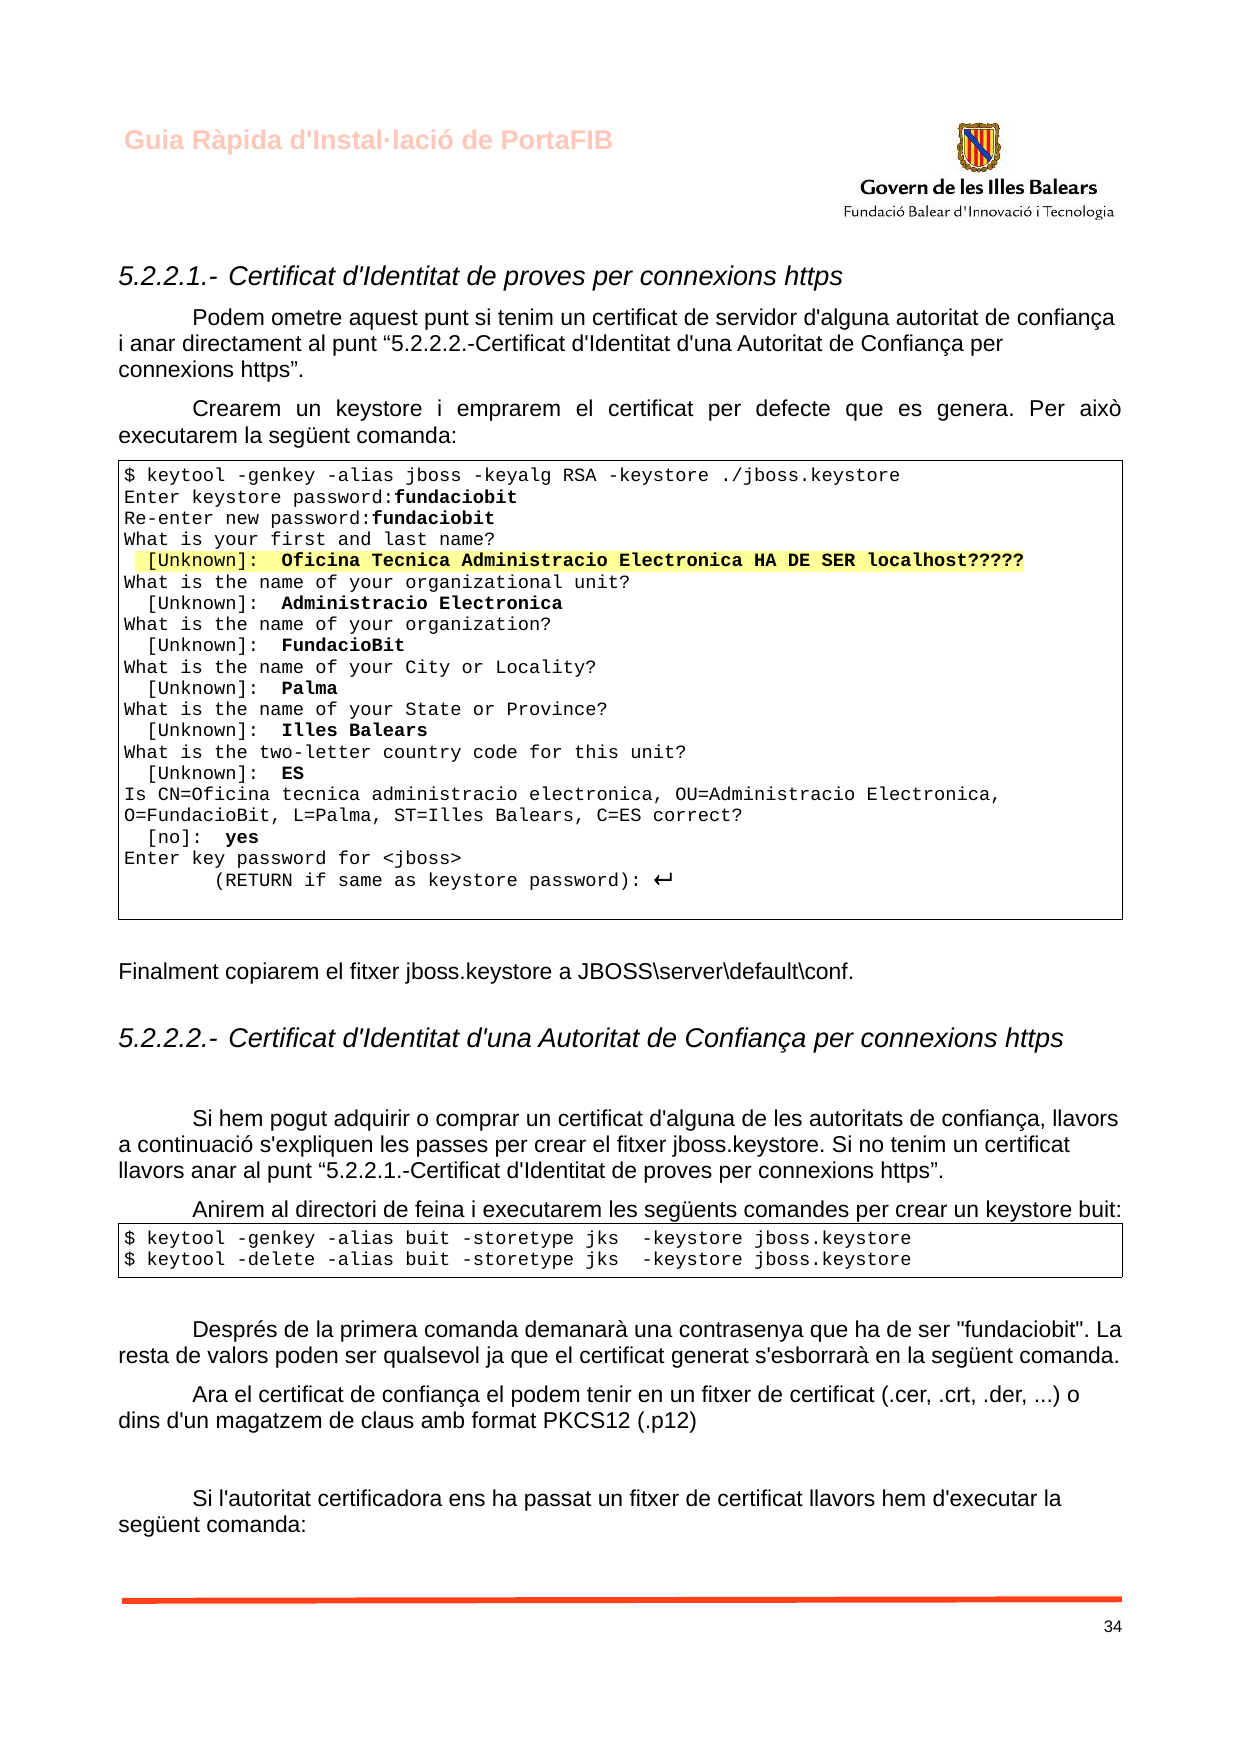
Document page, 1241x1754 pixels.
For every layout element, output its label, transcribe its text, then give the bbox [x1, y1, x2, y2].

text Ara el certificat de confiança el podem tenir en un fitxer de certificat (.cer, .crt, .der, ...) o dins d'un magatzem de claus amb format PKCS12 (.p12) [118, 1381, 1122, 1433]
text Podem ometre aquest punt si tenim un certificat de servidor d'alguna autoritat de confiança i anar directament al punt “5.2.2.2.-Certificat d'Identitat d'una Autoritat de Confiança per connexions https”. [118, 304, 1122, 383]
table_header $ keytool -genkey -alias buit -storetype jks -keystore jboss.keystore $ keytool -delete -alias buit -storetype jks -keystore jboss.keystore [119, 1224, 1122, 1277]
subtitle Certificat d'Identitat d'una Autoritat de Confiança per connexions https [118, 1022, 1122, 1053]
text Anirem al directori de feina i executarem les següents comandes per crear un keystore buit: [118, 1196, 1122, 1223]
text Crearem un keystore i emprarem el certificat per defecte que es genera. Per això executarem la següent comanda: [118, 395, 1122, 448]
picture [840, 123, 1117, 220]
text Després de la primera comanda demanarà una contrasenya que ha de ser "fundaciobit". La resta de valors poden ser qualsevol ja que el certificat generat s'esborrarà en la següent comanda. [118, 1316, 1122, 1368]
subtitle Certificat d'Identitat de proves per connexions https [118, 260, 1122, 291]
table_header $ keytool -genkey -alias jboss -keyalg RSA -keystore ./jboss.keystore Enter keystore password:fundaciobit Re-enter new password:fundaciobit What is your first and last name? [Unknown]: Oficina Tecnica Administracio Electronica HA DE SER localhost????? What is the name of your organizational unit? [Unknown]: Administracio Electronica What is the name of your organization? [Unknown]: FundacioBit What is the name of your City or Locality? [Unknown]: Palma What is the name of your State or Province? [Unknown]: Illes Balears What is the two-letter country code for this unit? [Unknown]: ES Is CN=Oficina tecnica administracio electronica, OU=Administracio Electronica, O=FundacioBit, L=Palma, ST=Illes Balears, C=ES correct? [no]: yes Enter key password for <jboss> (RETURN if same as keystore password):  [119, 461, 1122, 919]
text Si hem pogut adquirir o comprar un certificat d'alguna de les autoritats de confiança, llavors a continuació s'expliquen les passes per crear el fitxer jboss.keystore. Si no tenim un certificat llavors anar al punt “5.2.2.1.-Certificat d'Identitat de proves per connexions https”. [118, 1105, 1122, 1184]
text Finalment copiarem el fitxer jboss.keystore a JBOSS\server\default\conf. [118, 958, 1122, 984]
text Si l'autoritat certificadora ens ha passat un fitxer de certificat llavors hem d'executar la següent comanda: [118, 1485, 1122, 1538]
